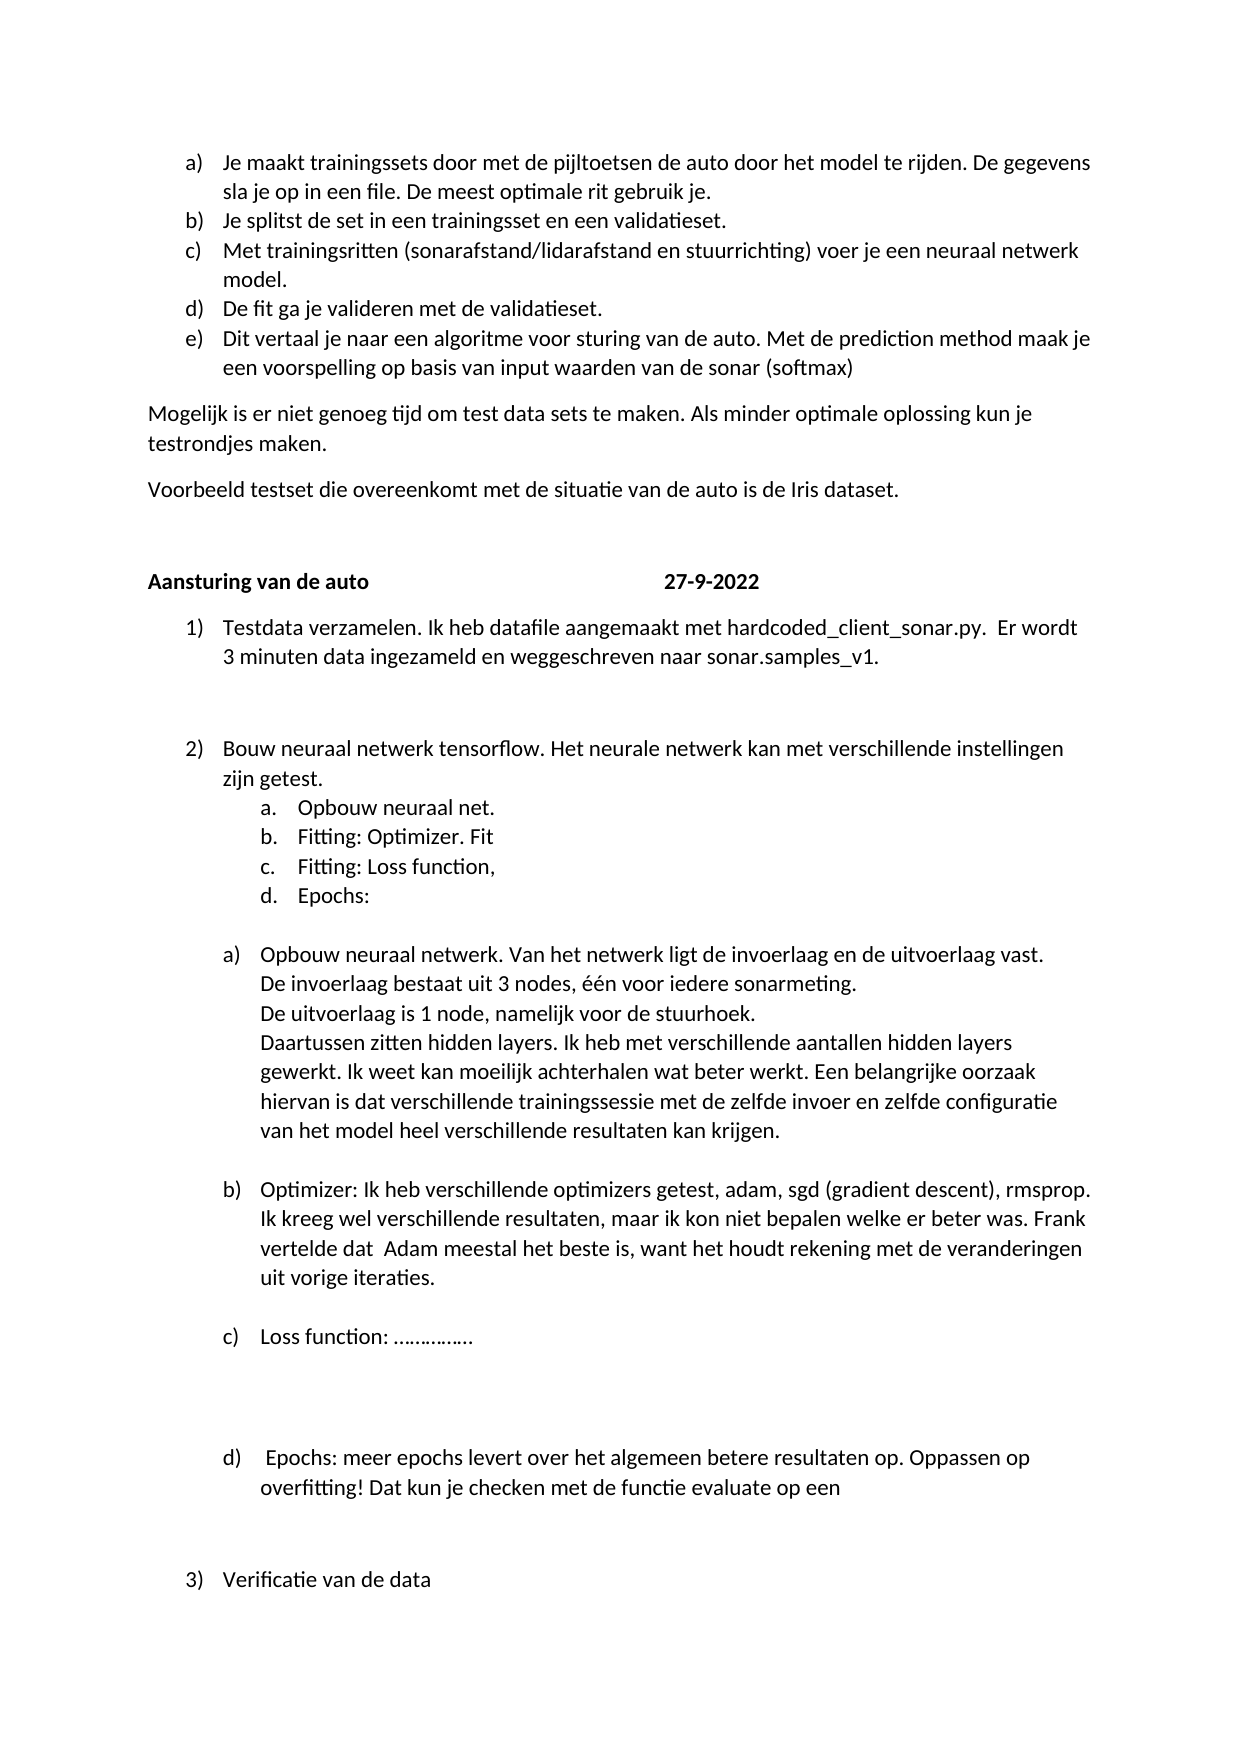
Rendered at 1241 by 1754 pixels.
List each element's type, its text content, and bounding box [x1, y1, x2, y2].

text Aansturing van de auto 27-9-2022 [148, 567, 1093, 595]
text De uitvoerlaag is 1 node, namelijk voor de stuurhoek. [260, 999, 1093, 1027]
list Je maakt trainingssets door met de pijltoetsen de auto door het model te rijden. De gegevens sla je op in een file. De meest optimale rit gebruik je. [185, 148, 1093, 205]
list Met trainingsritten (sonarafstand/lidarafstand en stuurrichting) voer je een neuraal netwerk model. [185, 236, 1093, 293]
list Bouw neuraal netwerk tensorflow. Het neurale netwerk kan met verschillende instellingen zijn getest. [185, 734, 1093, 792]
text Voorbeeld testset die overeenkomt met de situatie van de auto is de Iris dataset. [148, 475, 1093, 503]
list Verificatie van de data [185, 1565, 1093, 1593]
list Optimizer: Ik heb verschillende optimizers getest, adam, sgd (gradient descent), rmsprop. Ik kreeg wel verschillende resultaten, maar ik kon niet bepalen welke er beter was. Frank vertelde dat Adam meestal het beste is, want het houdt rekening met de veranderingen uit vorige iteraties. [223, 1175, 1093, 1291]
list De fit ga je valideren met de validatieset. [185, 294, 1093, 322]
text De invoerlaag bestaat uit 3 nodes, één voor iedere sonarmeting. [260, 969, 1093, 997]
list Fitting: Optimizer. Fit [260, 822, 1093, 850]
list Opbouw neuraal net. [260, 793, 1093, 821]
list Fitting: Loss function, [260, 852, 1093, 880]
list Loss function: …………… [223, 1322, 1093, 1350]
text Mogelijk is er niet genoeg tijd om test data sets te maken. Als minder optimale oplossing kun je testrondjes maken. [148, 399, 1093, 457]
list Testdata verzamelen. Ik heb datafile aangemaakt met hardcoded_client_sonar.py. Er wordt 3 minuten data ingezameld en weggeschreven naar sonar.samples_v1. [185, 613, 1093, 670]
list Dit vertaal je naar een algoritme voor sturing van de auto. Met de prediction method maak je een voorspelling op basis van input waarden van de sonar (softmax) [185, 324, 1093, 381]
list Epochs: [260, 881, 1093, 909]
list Opbouw neuraal netwerk. Van het netwerk ligt de invoerlaag en de uitvoerlaag vast. [223, 940, 1093, 968]
text Daartussen zitten hidden layers. Ik heb met verschillende aantallen hidden layers gewerkt. Ik weet kan moeilijk achterhalen wat beter werkt. Een belangrijke oorzaak hiervan is dat verschillende trainingssessie met de zelfde invoer en zelfde configuratie van het model heel verschillende resultaten kan krijgen. [260, 1028, 1093, 1144]
list Epochs: meer epochs levert over het algemeen betere resultaten op. Oppassen op overfitting! Dat kun je checken met de functie evaluate op een [223, 1443, 1093, 1501]
list Je splitst de set in een trainingsset en een validatieset. [185, 206, 1093, 234]
